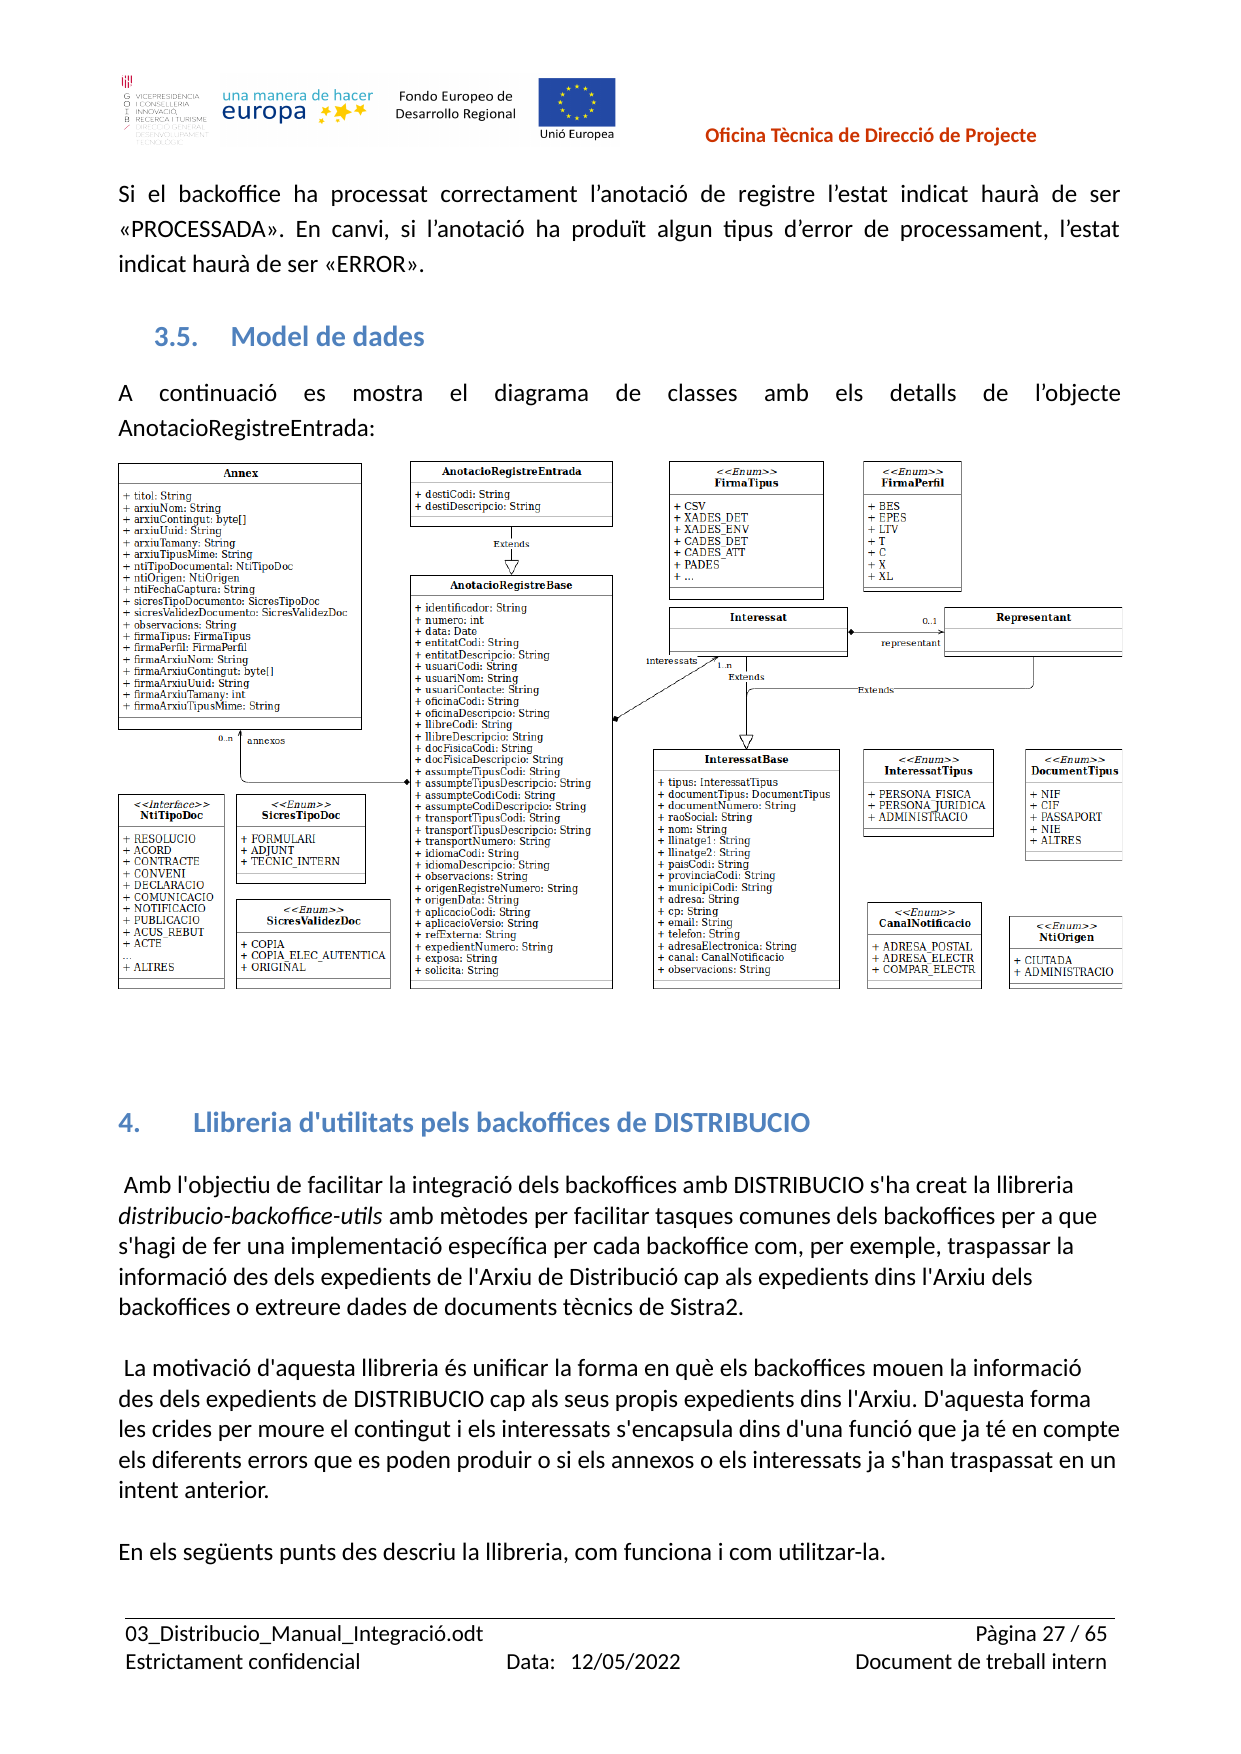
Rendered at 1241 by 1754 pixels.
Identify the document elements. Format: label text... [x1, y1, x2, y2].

subtitle Model de dades [153, 318, 1122, 353]
text Si el backoffice ha processat correctament l’anotació de registre l’estat indicat haurà de ser «PROCESSADA». En canvi, si l’anotació ha produït algun tipus d’error de processament, l’estat indicat haurà de ser «ERROR». [118, 178, 1122, 278]
picture [118, 73, 213, 147]
picture [219, 73, 621, 147]
subtitle Llibreria d'utilitats pels backoffices de DISTRIBUCIO [118, 1104, 1122, 1140]
text En els següents punts des descriu la llibreria, com funciona i com utilitzar-la. [118, 1536, 1122, 1566]
text Amb l'objectiu de facilitar la integració dels backoffices amb DISTRIBUCIO s'ha creat la llibreria distribucio-backoffice-utils amb mètodes per facilitar tasques comunes dels backoffices per a que s'hagi de fer una implementació específica per cada backoffice com, per exemple, traspassar la informació des dels expedients de l'Arxiu de Distribució cap als expedients dins l'Arxiu dels backoffices o extreure dades de documents tècnics de Sistra2. [118, 1169, 1122, 1322]
picture [118, 461, 1123, 989]
text La motivació d'aquesta llibreria és unificar la forma en què els backoffices mouen la informació des dels expedients de DISTRIBUCIO cap als seus propis expedients dins l'Arxiu. D'aquesta forma les crides per moure el contingut i els interessats s'encapsula dins d'una funció que ja té en compte els diferents errors que es poden produir o si els annexos o els interessats ja s'han traspassat en un intent anterior. [118, 1352, 1122, 1505]
text A continuació es mostra el diagrama de classes amb els detalls de l’objecte AnotacioRegistreEntrada: [118, 377, 1122, 443]
